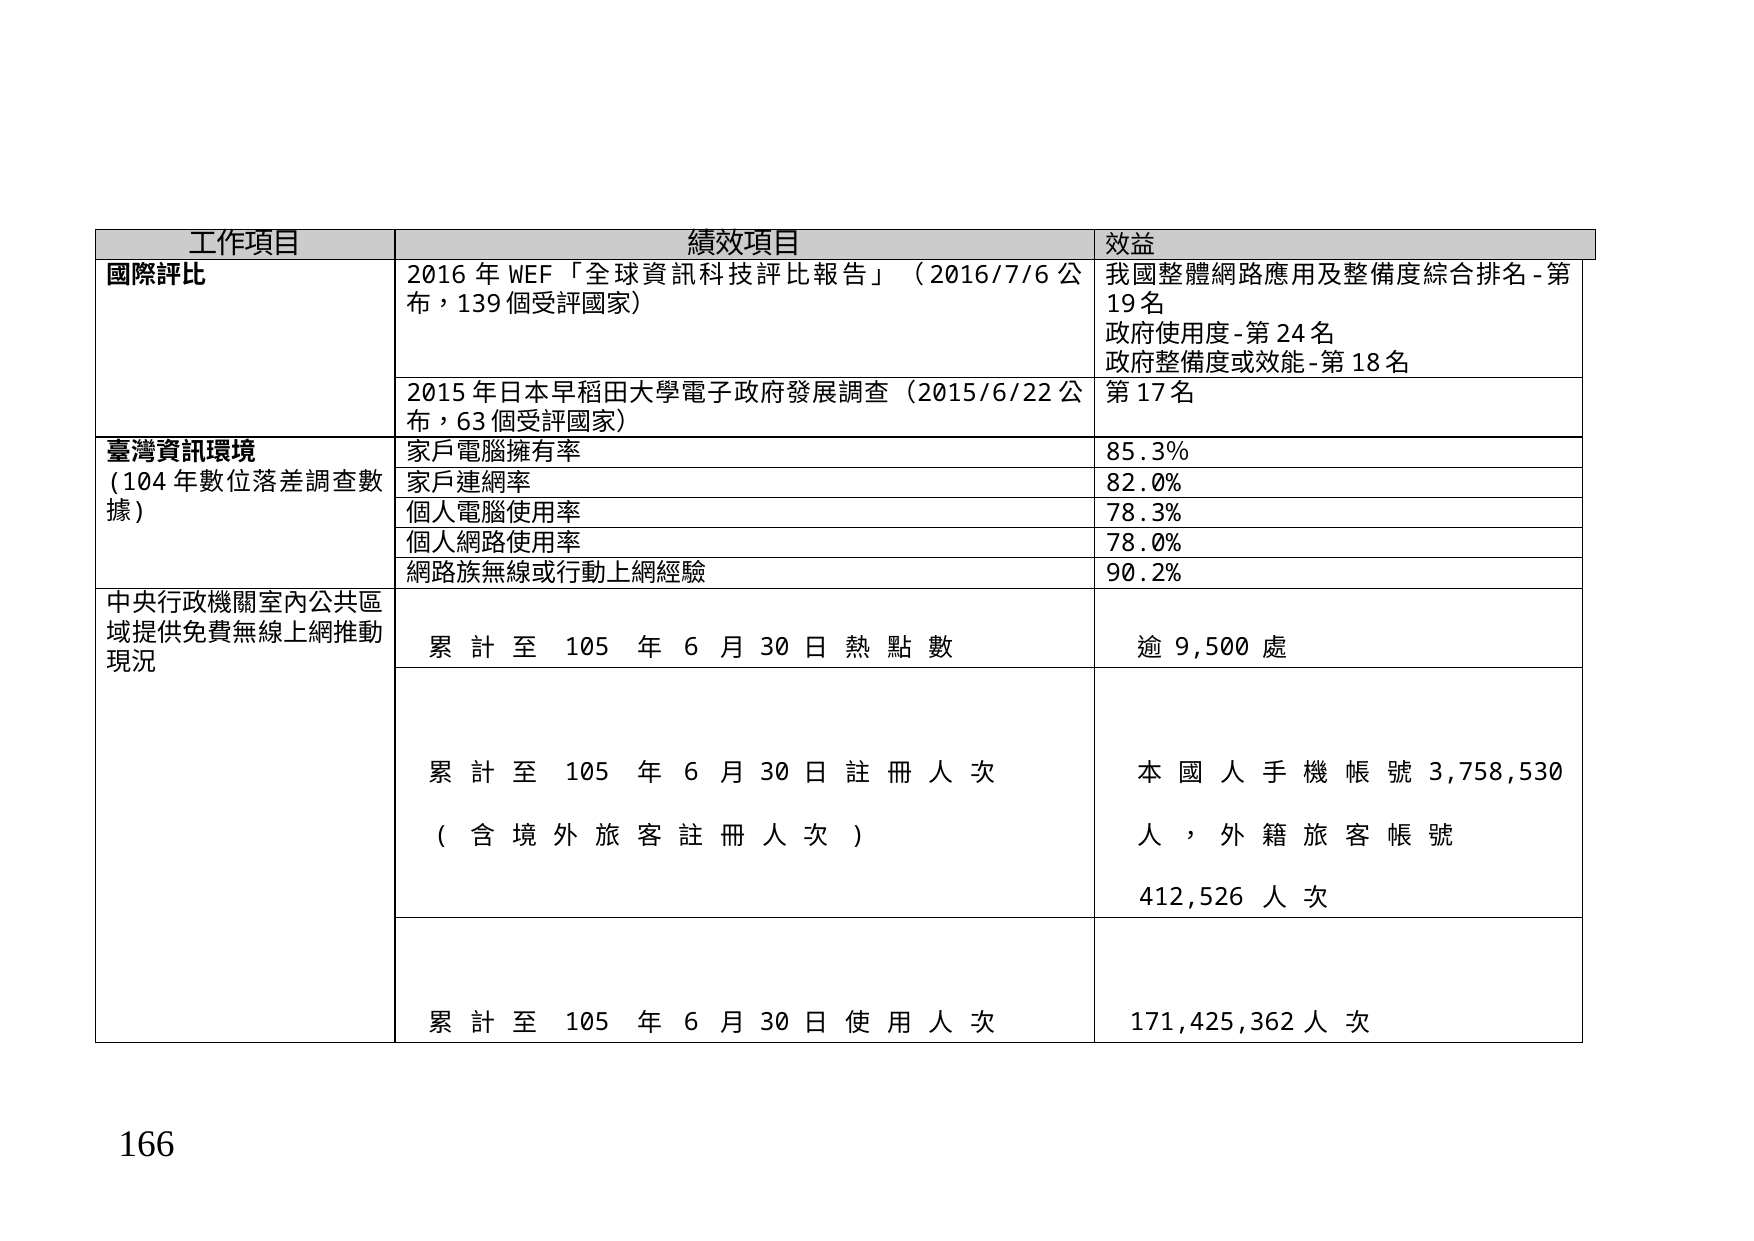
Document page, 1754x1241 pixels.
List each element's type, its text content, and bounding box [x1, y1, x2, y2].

table_cell [1583, 917, 1595, 1042]
table_cell 逾9,500處 [1095, 589, 1582, 667]
table_cell 90.2% [1095, 558, 1582, 587]
table_cell 中央行政機關室內公共區域提供免費無線上網推動現況 [96, 589, 394, 1042]
table_cell 2015年日本早稻田大學電子政府發展調查（2015/6/22公布，63個受評國家） [396, 378, 1094, 436]
table_cell 171,425,362人次 [1095, 918, 1582, 1042]
table_cell 第17名 [1095, 378, 1582, 436]
table_cell [1583, 557, 1595, 587]
table_cell 累計至105年6月30日熱點數 [396, 589, 1094, 667]
table_cell 網路族無線或行動上網經驗 [396, 558, 1094, 587]
table_cell 2016年WEF「全球資訊科技評比報告」（2016/7/6公布，139個受評國家） [396, 260, 1094, 377]
table_cell 累計至105年6月30日使用人次 [396, 918, 1094, 1042]
table_cell [1583, 377, 1595, 436]
table_cell 個人電腦使用率 [396, 498, 1094, 527]
table_cell 臺灣資訊環境 (104年數位落差調查數據) [96, 438, 394, 587]
table_cell 國際評比 [96, 260, 394, 436]
table_cell 82.0% [1095, 468, 1582, 497]
table_cell 85.3％ [1095, 438, 1582, 467]
table_cell [1583, 667, 1595, 917]
table_cell [1583, 436, 1595, 467]
table_cell 家戶連網率 [396, 468, 1094, 497]
table_header 效益 [1095, 230, 1595, 259]
table_cell [1583, 260, 1595, 377]
table_cell 78.3% [1095, 498, 1582, 527]
table_cell 本國人手機帳號3,758,530人，外籍旅客帳號 412,526人次 [1095, 668, 1582, 917]
table_cell 我國整體網路應用及整備度綜合排名-第19名 政府使用度-第24名 政府整備度或效能-第18名 [1095, 260, 1582, 377]
table_header 工作項目 [96, 230, 394, 259]
table_header 績效項目 [396, 230, 1094, 259]
table_cell [1583, 588, 1595, 667]
table_cell 累計至105年6月30日註冊人次(含境外旅客註冊人次) [396, 668, 1094, 917]
table_cell 家戶電腦擁有率 [396, 438, 1094, 467]
table_cell [1583, 497, 1595, 527]
table_cell [1583, 467, 1595, 497]
table_cell [1583, 527, 1595, 557]
table_cell 78.0% [1095, 528, 1582, 557]
table_cell 個人網路使用率 [396, 528, 1094, 557]
